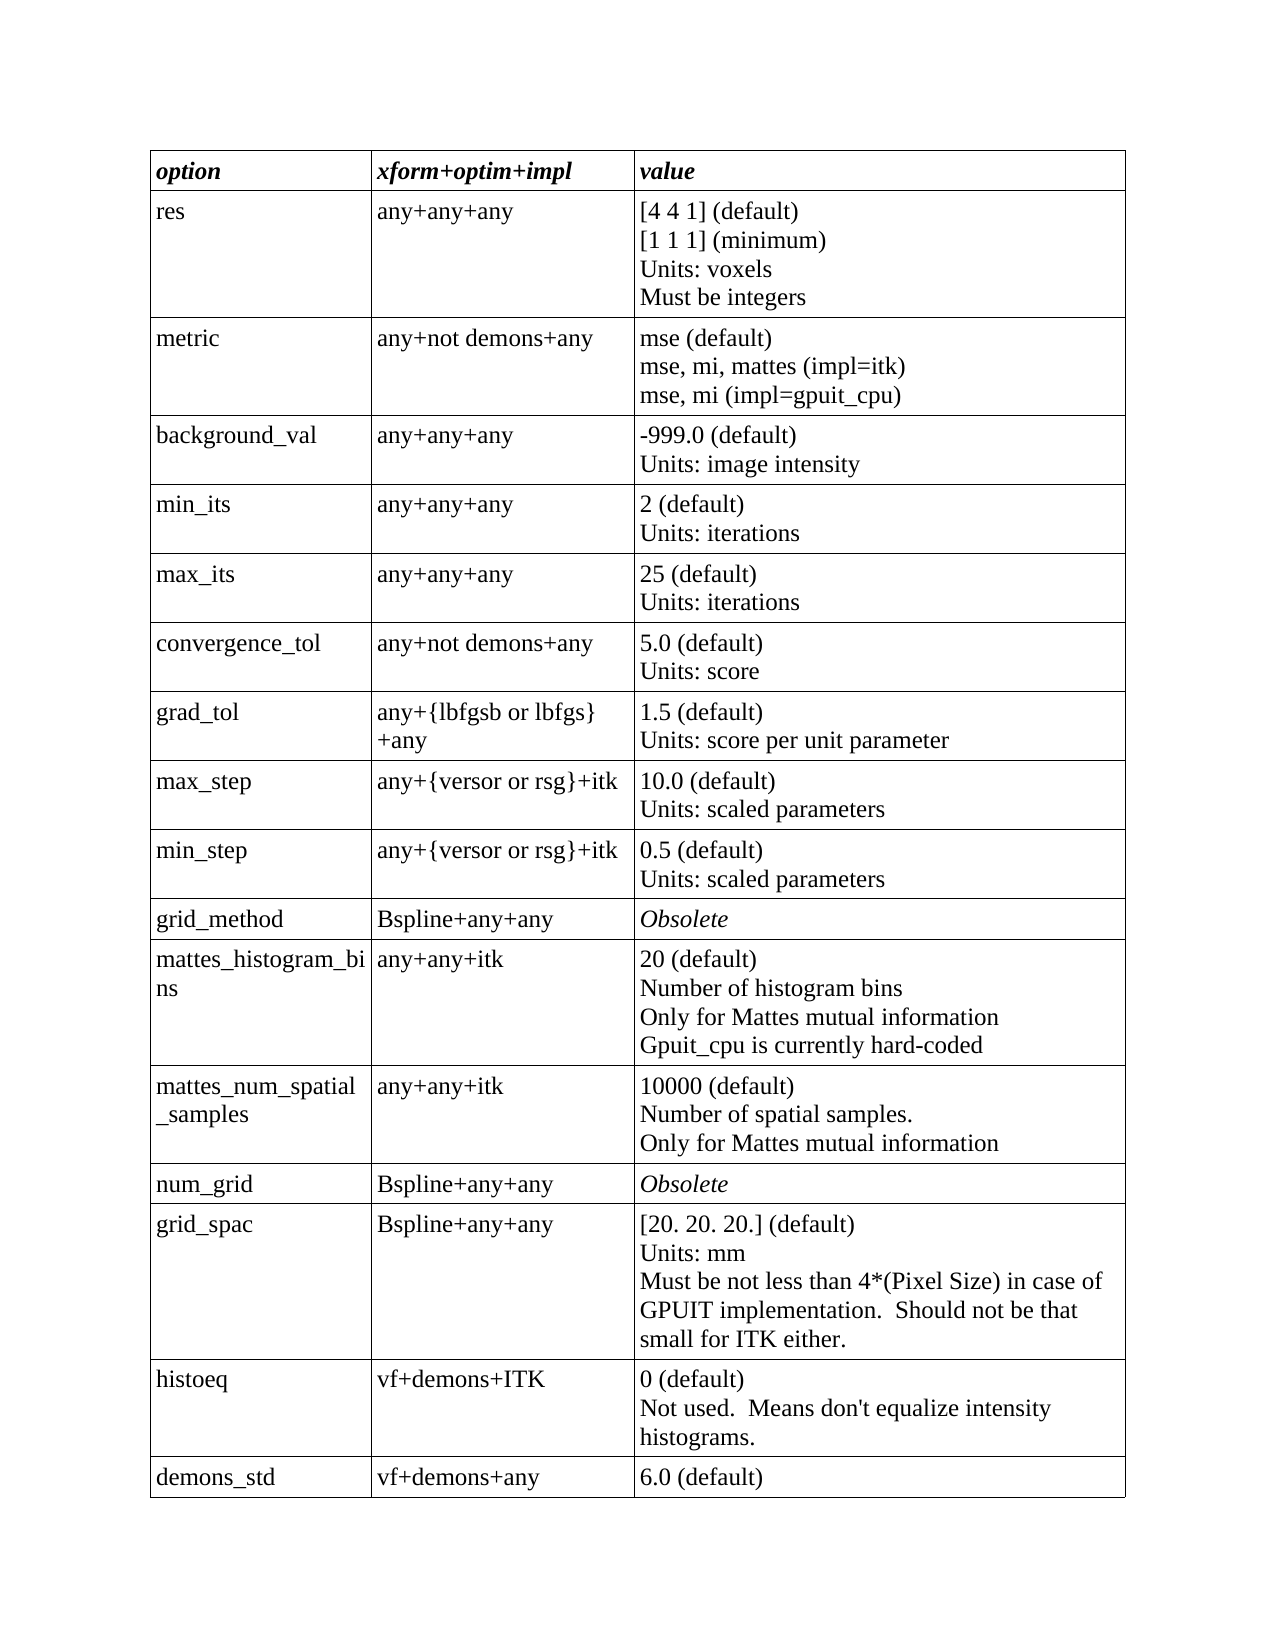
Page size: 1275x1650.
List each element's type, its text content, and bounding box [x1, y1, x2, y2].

table_cell vf+demons+any [372, 1457, 634, 1497]
table_cell any+not demons+any [372, 318, 634, 415]
table_cell min_step [151, 830, 371, 898]
table_cell any+{versor or rsg}+itk [372, 761, 634, 829]
table_cell any+any+itk [372, 940, 634, 1065]
table_cell vf+demons+ITK [372, 1360, 634, 1456]
table_cell 25 (default) Units: iterations [635, 554, 1125, 622]
table_cell Obsolete [635, 1164, 1125, 1203]
table_cell grid_method [151, 899, 371, 938]
table_cell 0 (default) Not used. Means don't equalize intensity histograms. [635, 1360, 1125, 1456]
table_cell grid_spac [151, 1204, 371, 1358]
table_cell any+{lbfgsb or lbfgs}+any [372, 692, 634, 760]
table_cell num_grid [151, 1164, 371, 1203]
table_cell res [151, 191, 371, 317]
table_cell mse (default) mse, mi, mattes (impl=itk) mse, mi (impl=gpuit_cpu) [635, 318, 1125, 415]
table_cell any+{versor or rsg}+itk [372, 830, 634, 898]
table_cell histoeq [151, 1360, 371, 1456]
table_cell demons_std [151, 1457, 371, 1497]
table_cell 10.0 (default) Units: scaled parameters [635, 761, 1125, 829]
table_cell [20. 20. 20.] (default) Units: mm Must be not less than 4*(Pixel Size) in case of GPUIT implementation. Should not be that small for ITK either. [635, 1204, 1125, 1358]
table_header option [151, 151, 371, 190]
table_cell 6.0 (default) [635, 1457, 1125, 1497]
table_cell Bspline+any+any [372, 1164, 634, 1203]
table_cell max_step [151, 761, 371, 829]
table_cell -999.0 (default) Units: image intensity [635, 416, 1125, 484]
table_cell background_val [151, 416, 371, 484]
table_cell Obsolete [635, 899, 1125, 938]
table_cell [4 4 1] (default) [1 1 1] (minimum) Units: voxels Must be integers [635, 191, 1125, 317]
table_cell any+any+any [372, 191, 634, 317]
table_cell 10000 (default) Number of spatial samples. Only for Mattes mutual information [635, 1066, 1125, 1163]
table_cell 20 (default) Number of histogram bins Only for Mattes mutual information Gpuit_cpu is currently hard-coded [635, 940, 1125, 1065]
table_cell Bspline+any+any [372, 1204, 634, 1358]
table_cell 5.0 (default) Units: score [635, 623, 1125, 691]
table_cell any+any+any [372, 416, 634, 484]
table_cell 2 (default) Units: iterations [635, 485, 1125, 553]
table_header xform+optim+impl [372, 151, 634, 190]
table_cell grad_tol [151, 692, 371, 760]
table_cell any+any+any [372, 554, 634, 622]
table_cell any+not demons+any [372, 623, 634, 691]
table_cell any+any+itk [372, 1066, 634, 1163]
table_cell any+any+any [372, 485, 634, 553]
table_cell mattes_histogram_bins [151, 940, 371, 1065]
table_cell mattes_num_spatial_samples [151, 1066, 371, 1163]
table_cell min_its [151, 485, 371, 553]
table_header value [635, 151, 1125, 190]
table_cell convergence_tol [151, 623, 371, 691]
table_cell 0.5 (default) Units: scaled parameters [635, 830, 1125, 898]
table_cell 1.5 (default) Units: score per unit parameter [635, 692, 1125, 760]
table_cell Bspline+any+any [372, 899, 634, 938]
table_cell max_its [151, 554, 371, 622]
table_cell metric [151, 318, 371, 415]
